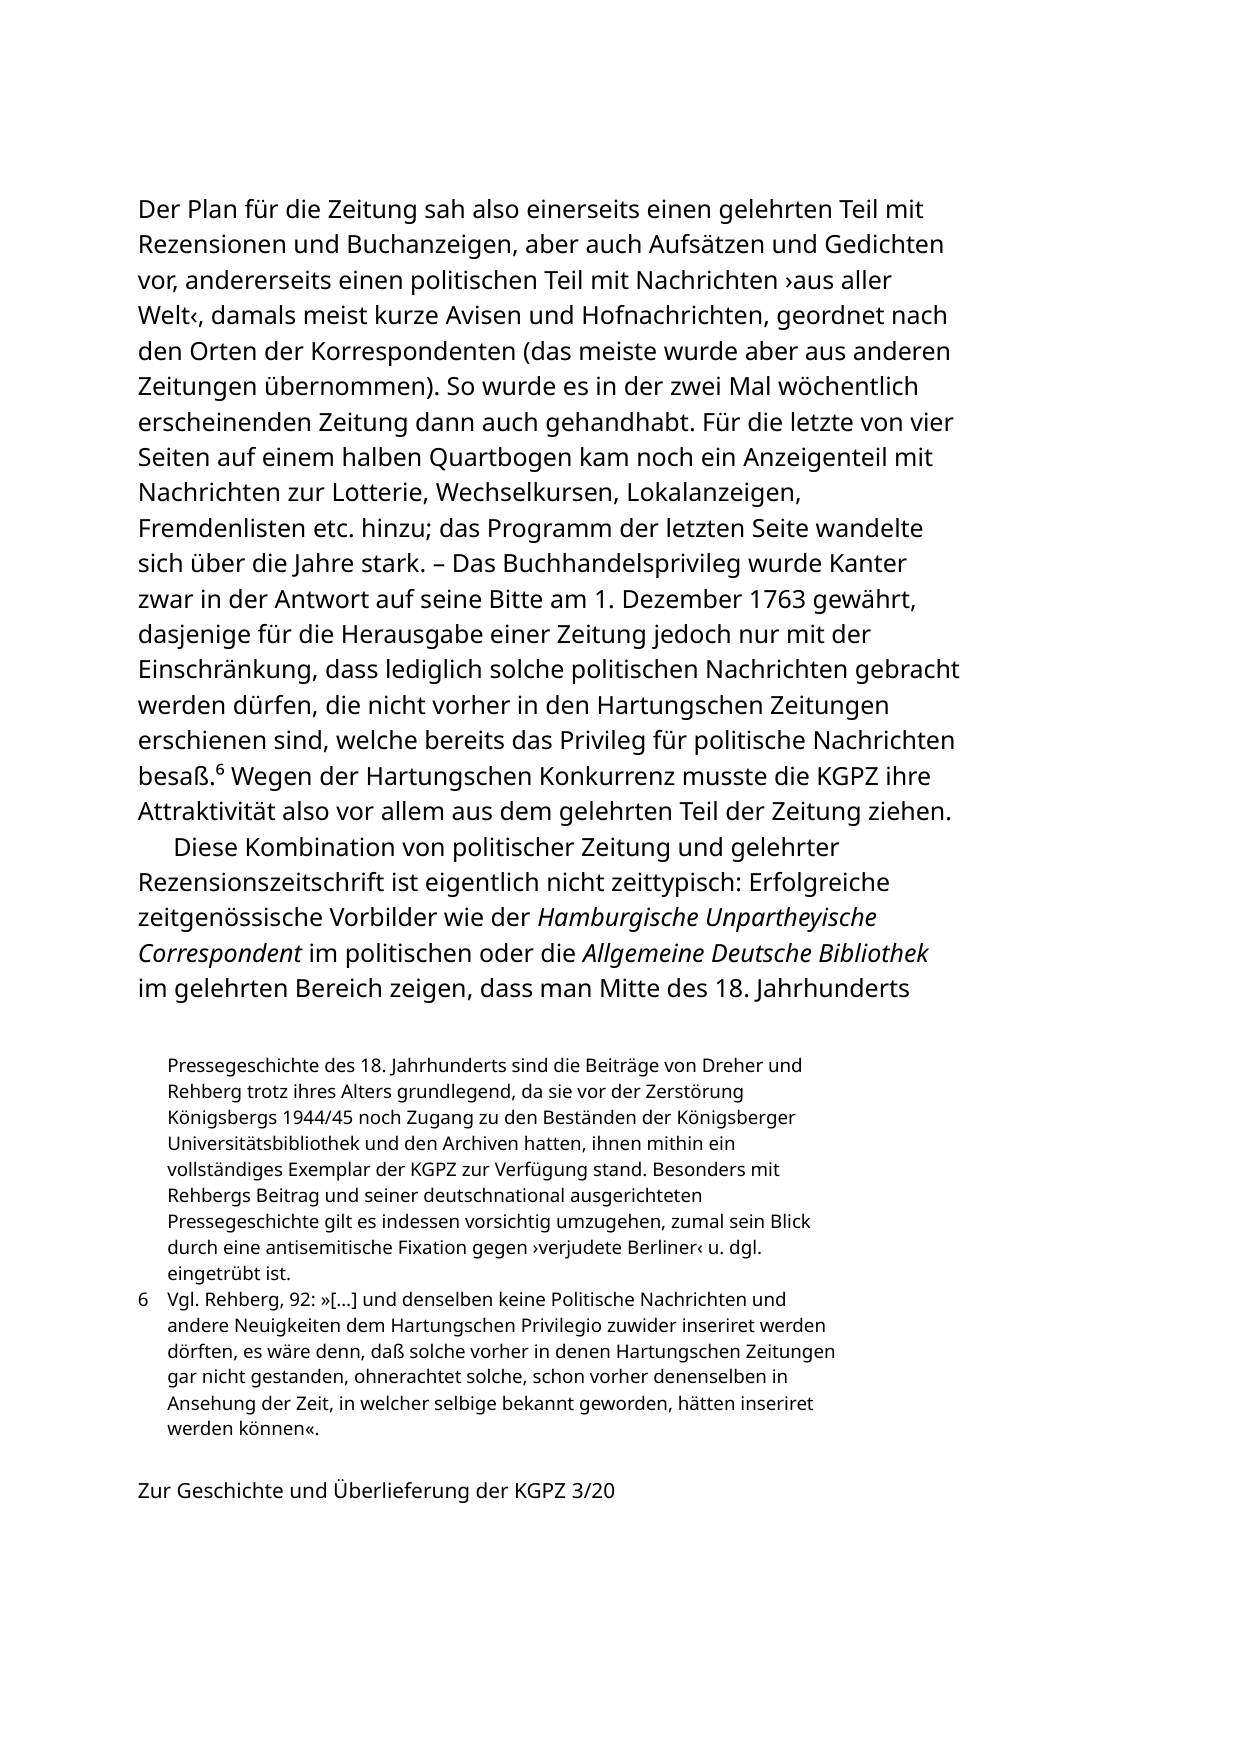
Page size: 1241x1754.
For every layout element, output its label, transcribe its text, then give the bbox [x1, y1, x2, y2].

text Pressegeschichte des 18. Jahrhunderts sind die Beiträge von Dreher und Rehberg trotz ihres Alters grundlegend, da sie vor der Zerstörung Königsbergs 1944/45 noch Zugang zu den Beständen der Königsberger Universitätsbibliothek und den Archiven hatten, ihnen mithin ein vollständiges Exemplar der KGPZ zur Verfügung stand. Besonders mit Rehbergs Beitrag und seiner deutschnational ausgerichteten Pressegeschichte gilt es indessen vorsichtig umzugehen, zumal sein Blick durch eine antisemitische Fixation gegen ›verjudete Berliner‹ u. dgl. eingetrübt ist. [138, 1052, 846, 1285]
text Der Plan für die Zeitung sah also einerseits einen gelehrten Teil mit Rezensionen und Buchanzeigen, aber auch Aufsätzen und Gedichten vor, andererseits einen politischen Teil mit Nachrichten ›aus aller Welt‹, damals meist kurze Avisen und Hofnachrichten, geordnet nach den Orten der Korrespondenten (das meiste wurde aber aus anderen Zeitungen übernommen). So wurde es in der zwei Mal wöchentlich erscheinenden Zeitung dann auch gehandhabt. Für die letzte von vier Seiten auf einem halben Quartbogen kam noch ein Anzeigenteil mit Nachrichten zur Lotterie, Wechselkursen, Lokalanzeigen, Fremdenlisten etc. hinzu; das Programm der letzten Seite wandelte sich über die Jahre stark. – Das Buchhandelsprivileg wurde Kanter zwar in der Antwort auf seine Bitte am 1. Dezember 1763 gewährt, dasjenige für die Herausgabe einer Zeitung jedoch nur mit der Einschränkung, dass lediglich solche politischen Nachrichten gebracht werden dürfen, die nicht vorher in den Hartungschen Zeitungen erschienen sind, welche bereits das Privileg für politische Nachrichten besaß. Wegen der Hartungschen Konkurrenz musste die KGPZ ihre Attraktivität also vor allem aus dem gelehrten Teil der Zeitung ziehen. [138, 190, 964, 828]
text Diese Kombination von politischer Zeitung und gelehrter Rezensionszeitschrift ist eigentlich nicht zeittypisch: Erfolgreiche zeitgenössische Vorbilder wie der Hamburgische Unpartheyische Correspondent im politischen oder die Allgemeine Deutsche Bibliothek im gelehrten Bereich zeigen, dass man Mitte des 18. Jahrhunderts [138, 828, 964, 1005]
text Vgl. Rehberg, 92: »[…] und denselben keine Politische Nachrichten und andere Neuigkeiten dem Hartungschen Privilegio zuwider inseriret werden dörften, es wäre denn, daß solche vorher in denen Hartungschen Zeitungen gar nicht gestanden, ohnerachtet solche, schon vorher denenselben in Ansehung der Zeit, in welcher selbige bekannt geworden, hätten inseriret werden können«. [138, 1285, 846, 1441]
